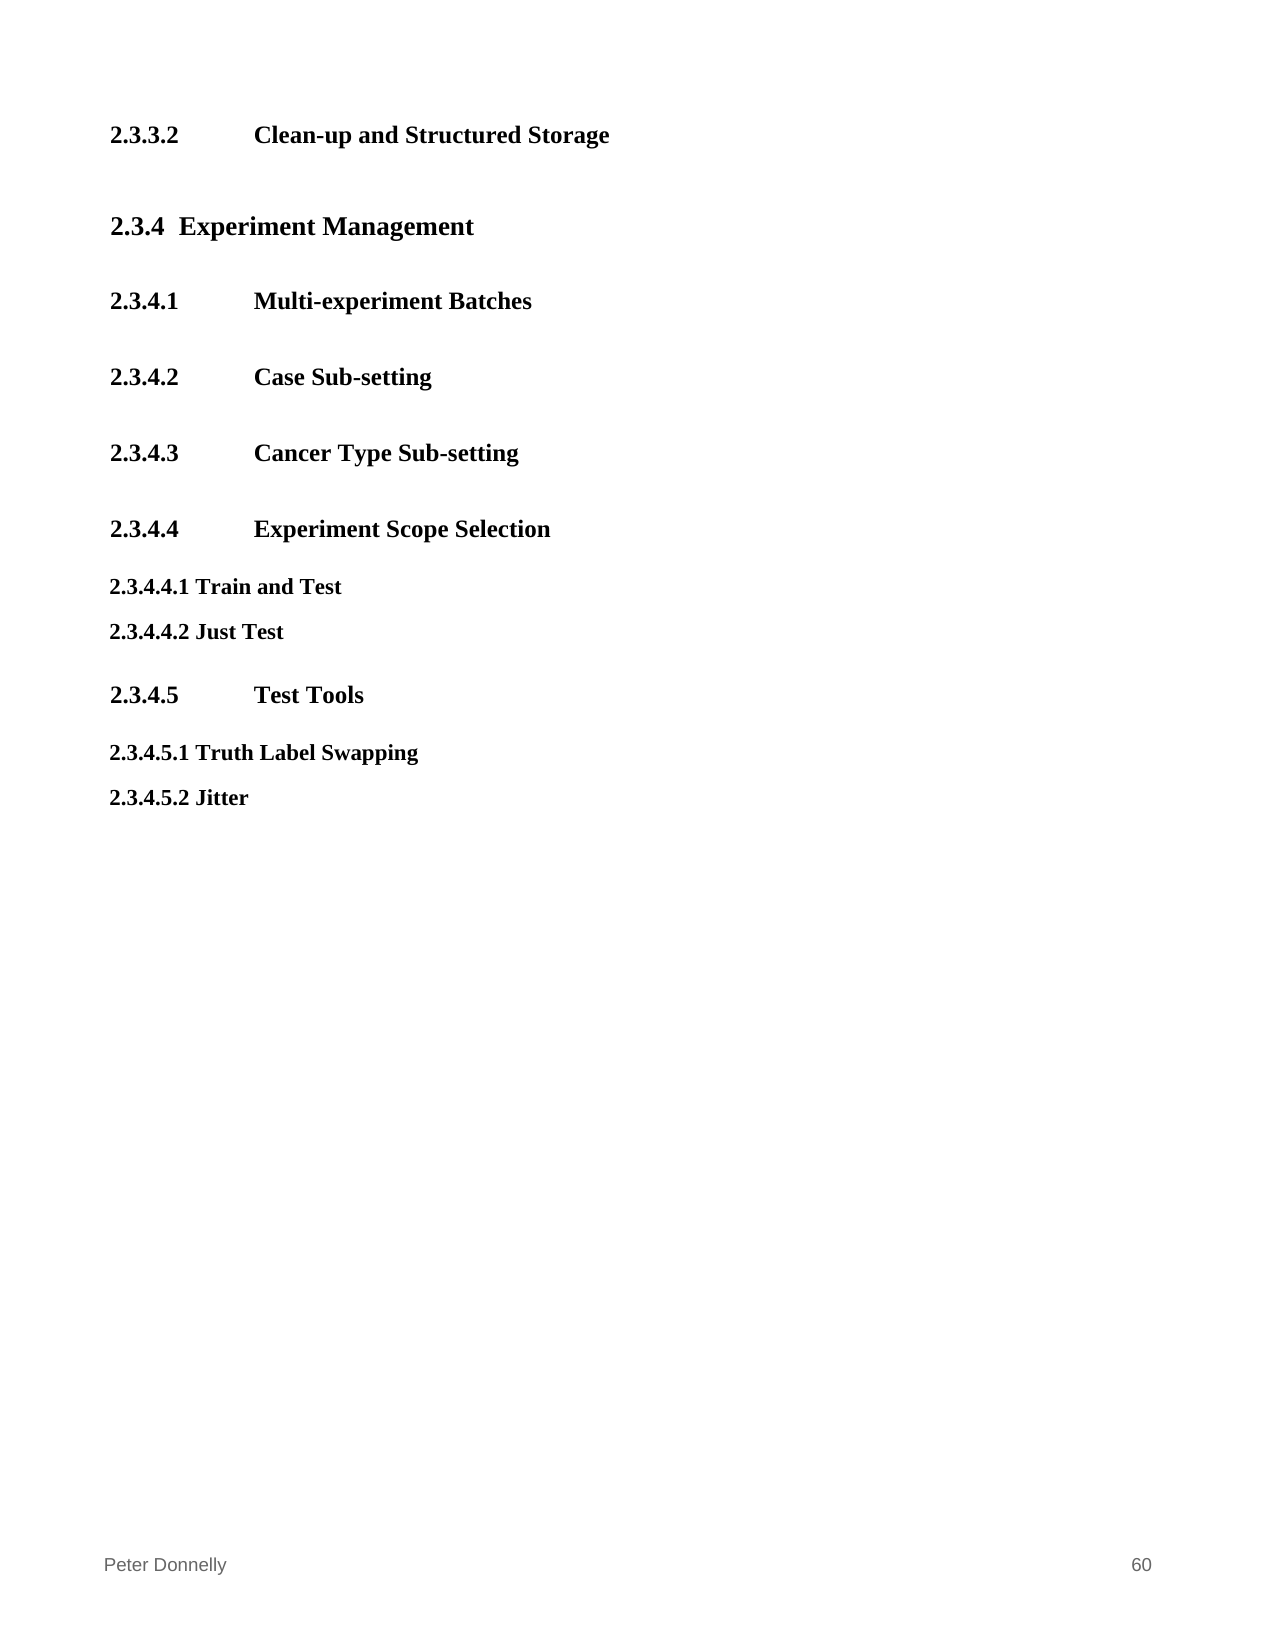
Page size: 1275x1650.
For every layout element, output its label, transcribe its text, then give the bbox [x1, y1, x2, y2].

subtitle Test Tools [103, 680, 1181, 709]
subtitle Multi-experiment Batches [103, 286, 1181, 315]
subtitle Experiment Management [103, 211, 1181, 242]
subtitle Cancer Type Sub-setting [103, 438, 1181, 467]
subtitle Truth Label Swapping [103, 739, 1181, 765]
subtitle Train and Test [103, 573, 1181, 599]
subtitle Experiment Scope Selection [103, 514, 1181, 542]
subtitle Case Sub-setting [103, 362, 1181, 391]
subtitle Jitter [103, 784, 1181, 810]
subtitle Clean-up and Structured Storage [103, 120, 1181, 148]
subtitle Just Test [103, 618, 1181, 644]
